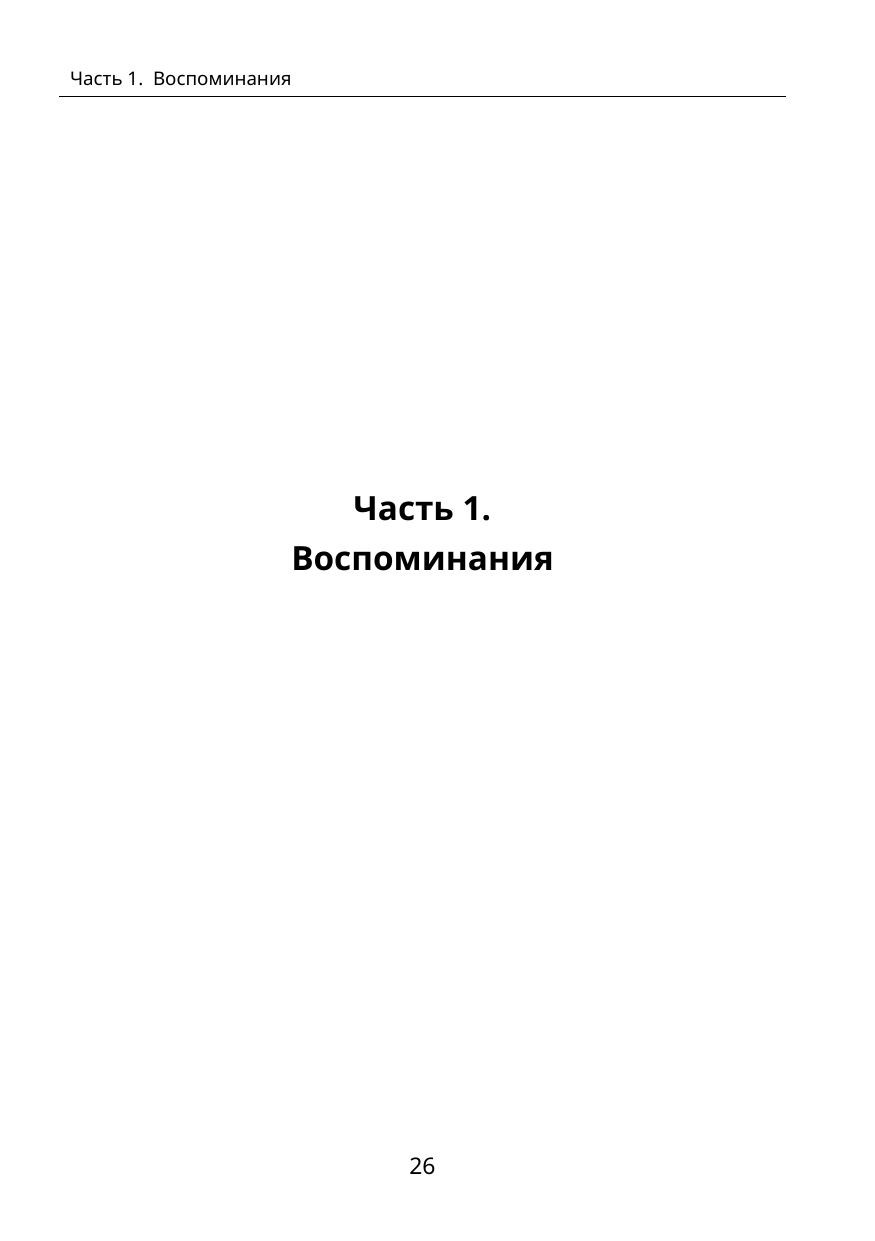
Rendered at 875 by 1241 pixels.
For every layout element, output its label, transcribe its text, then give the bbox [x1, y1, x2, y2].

subtitle Часть 1. Воспоминания [59, 480, 786, 580]
